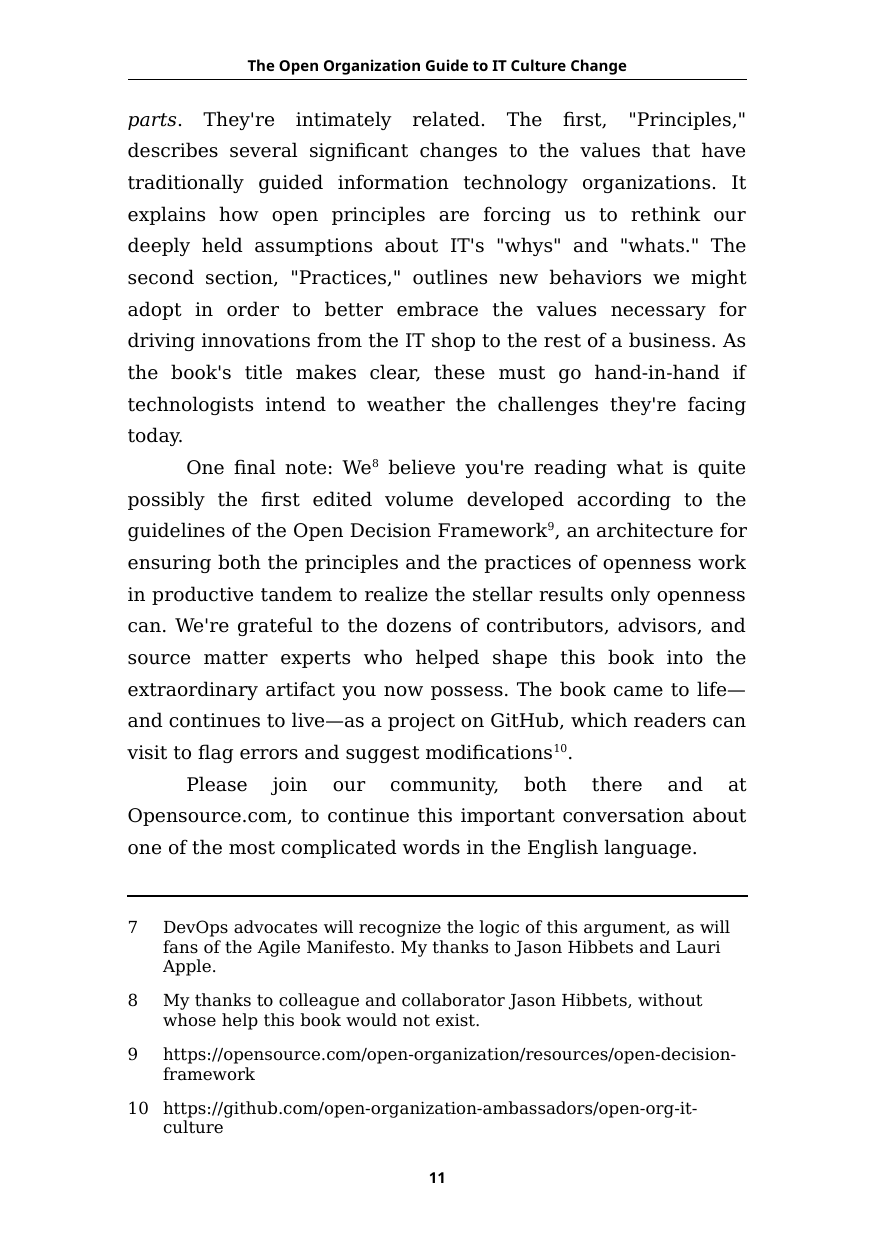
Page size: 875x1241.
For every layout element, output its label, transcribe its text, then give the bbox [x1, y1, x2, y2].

text Please join our community, both there and at Opensource.com, to continue this important conversation about one of the most complicated words in the English language. [127, 774, 747, 859]
text DevOps advocates will recognize the logic of this argument, as will fans of the Agile Manifesto. My thanks to Jason Hibbets and Lauri Apple. [127, 918, 747, 976]
text My thanks to colleague and collaborator Jason Hibbets, without whose help this book would not exist. [127, 991, 747, 1030]
text One final note: We believe you're reading what is quite possibly the first edited volume developed according to the guidelines of the Open Decision Framework, an architecture for ensuring both the principles and the practices of openness work in productive tandem to realize the stellar results only openness can. We're grateful to the dozens of contributors, advisors, and source matter experts who helped shape this book into the extraordinary artifact you now possess. The book came to life—and continues to live—as a project on GitHub, which readers can visit to flag errors and suggest modifications. [127, 457, 747, 764]
text https://github.com/open-organization-ambassadors/open-org-it-culture [127, 1099, 747, 1138]
text parts. They're intimately related. The first, "Principles," describes several significant changes to the values that have traditionally guided information technology organizations. It explains how open principles are forcing us to rethink our deeply held assumptions about IT's "whys" and "whats." The second section, "Practices," outlines new behaviors we might adopt in order to better embrace the values necessary for driving innovations from the IT shop to the rest of a business. As the book's title makes clear, these must go hand-in-hand if technologists intend to weather the challenges they're facing today. [127, 109, 747, 447]
text https://opensource.com/open-organization/resources/open-decision-framework [127, 1045, 747, 1084]
